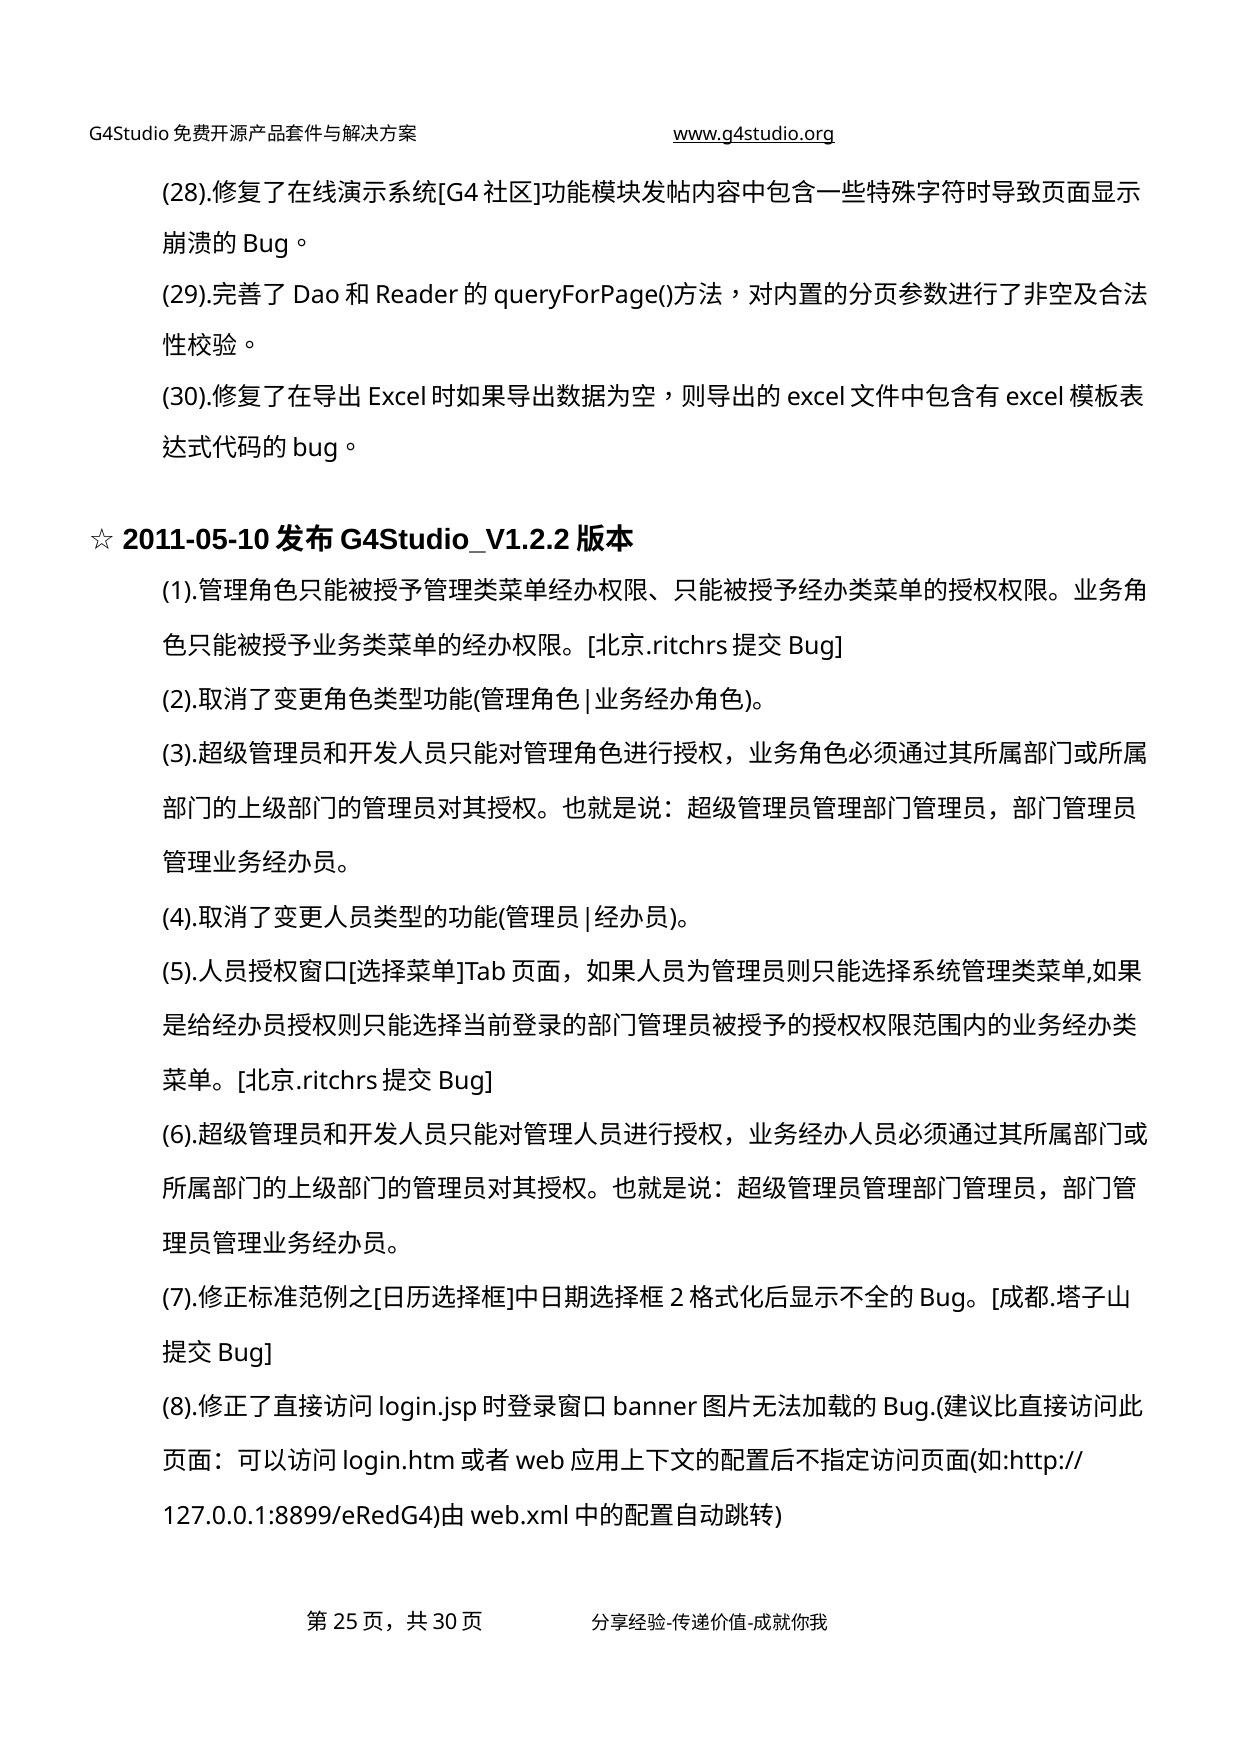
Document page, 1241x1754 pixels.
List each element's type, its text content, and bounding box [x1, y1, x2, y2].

text (28).修复了在线演示系统[G4社区]功能模块发帖内容中包含一些特殊字符时导致页面显示崩溃的Bug。 (29).完善了Dao和Reader的queryForPage()方法，对内置的分页参数进行了非空及合法性校验。 (30).修复了在导出Excel时如果导出数据为空，则导出的excel文件中包含有excel模板表达式代码的bug。 [162, 175, 1152, 464]
text (1).管理角色只能被授予管理类菜单经办权限、只能被授予经办类菜单的授权权限。业务角色只能被授予业务类菜单的经办权限。[北京.ritchrs提交Bug] (2).取消了变更角色类型功能(管理角色|业务经办角色)。 (3).超级管理员和开发人员只能对管理角色进行授权，业务角色必须通过其所属部门或所属部门的上级部门的管理员对其授权。也就是说：超级管理员管理部门管理员，部门管理员管理业务经办员。 (4).取消了变更人员类型的功能(管理员|经办员)。 (5).人员授权窗口[选择菜单]Tab页面，如果人员为管理员则只能选择系统管理类菜单,如果是给经办员授权则只能选择当前登录的部门管理员被授予的授权权限范围内的业务经办类菜单。[北京.ritchrs提交Bug] (6).超级管理员和开发人员只能对管理人员进行授权，业务经办人员必须通过其所属部门或所属部门的上级部门的管理员对其授权。也就是说：超级管理员管理部门管理员，部门管理员管理业务经办员。 (7).修正标准范例之[日历选择框]中日期选择框2格式化后显示不全的Bug。[成都.塔子山提交Bug] (8).修正了直接访问login.jsp时登录窗口banner图片无法加载的Bug.(建议比直接访问此页面：可以访问login.htm或者web应用上下文的配置后不指定访问页面(如:http://127.0.0.1:8899/eRedG4)由web.xml中的配置自动跳转) [162, 571, 1152, 1531]
subtitle ☆ 2011-05-10发布G4Studio_V1.2.2版本 [88, 518, 1152, 558]
